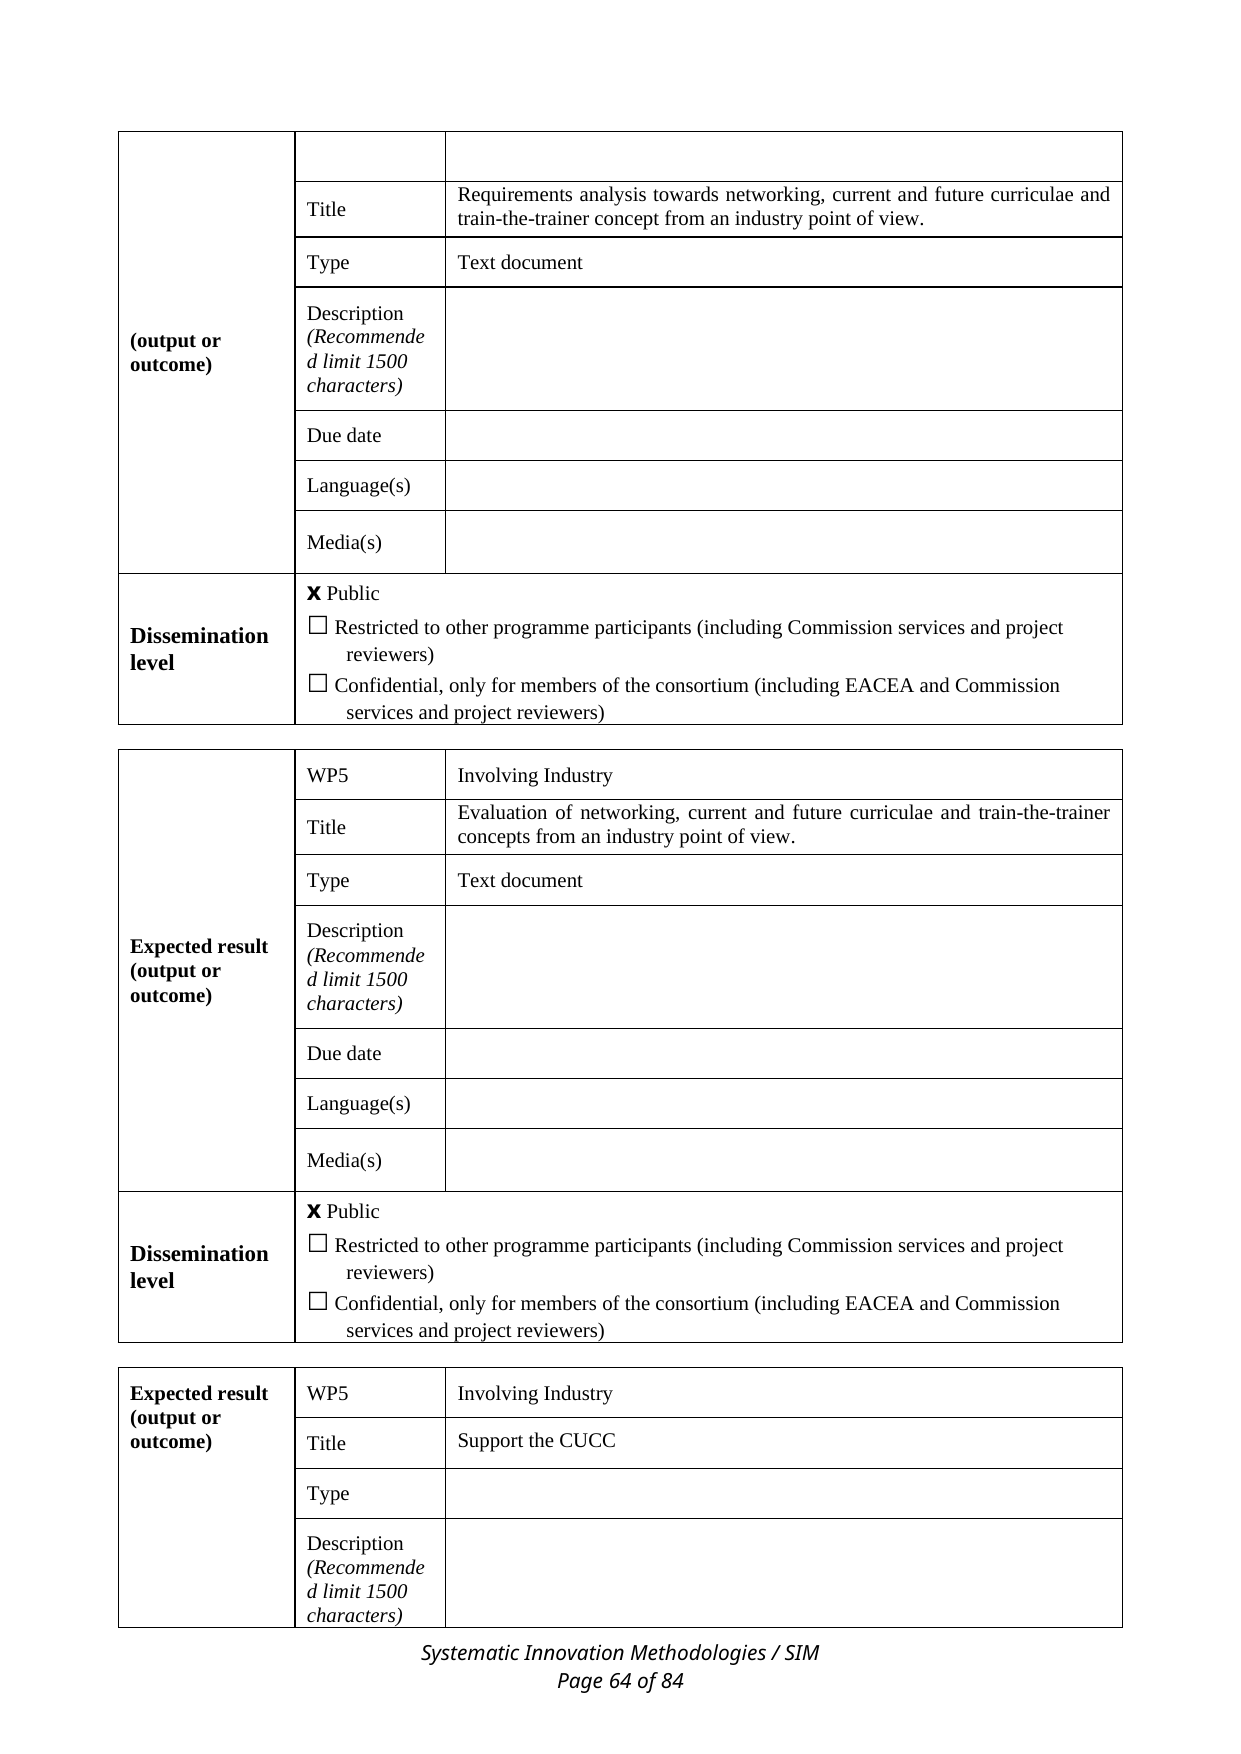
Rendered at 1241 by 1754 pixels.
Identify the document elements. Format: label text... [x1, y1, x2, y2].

table_cell Language(s) [296, 1079, 445, 1128]
table_header [446, 132, 1122, 181]
table_cell Title [296, 182, 445, 236]
table_cell Description (Recommended limit 1500 characters) [296, 906, 445, 1028]
table_cell [446, 461, 1122, 510]
table_cell Media(s) [296, 1129, 445, 1191]
table_cell Media(s) [296, 511, 445, 573]
table_header Involving Industry [446, 750, 1122, 799]
table_header Expected result (output or outcome) [119, 1368, 294, 1627]
table_cell Evaluation of networking, current and future curriculae and train-the-trainer concepts from an industry point of view. [446, 800, 1122, 854]
table_cell Description (Recommended limit 1500 characters) [296, 288, 445, 410]
table_cell [446, 1469, 1122, 1517]
table_header (output or outcome) [119, 132, 294, 573]
table_cell Language(s) [296, 461, 445, 510]
table_cell Type [296, 1469, 445, 1517]
table_cell Type [296, 855, 445, 904]
table_cell Due date [296, 1029, 445, 1078]
table_header WP5 [296, 1368, 445, 1417]
table_cell [446, 511, 1122, 573]
table_cell x Public ☐ Restricted to other programme participants (including Commission services and project reviewers) ☐ Confidential, only for members of the consortium (including EACEA and Commission services and project reviewers) [296, 574, 1122, 724]
table_cell Due date [296, 411, 445, 460]
table_cell [446, 1029, 1122, 1078]
table_cell Description (Recommended limit 1500 characters) [296, 1519, 445, 1627]
table_cell Requirements analysis towards networking, current and future curriculae and train-the-trainer concept from an industry point of view. [446, 182, 1122, 236]
table_cell Dissemination level [119, 1192, 294, 1342]
table_cell Type [296, 238, 445, 286]
table_cell Support the CUCC [446, 1418, 1122, 1467]
table_cell Text document [446, 238, 1122, 286]
table_cell [446, 288, 1122, 410]
table_cell [446, 1519, 1122, 1627]
table_header WP5 [296, 750, 445, 799]
table_cell [446, 906, 1122, 1028]
table_header [296, 132, 445, 181]
table_cell [446, 1129, 1122, 1191]
table_cell x Public ☐ Restricted to other programme participants (including Commission services and project reviewers) ☐ Confidential, only for members of the consortium (including EACEA and Commission services and project reviewers) [296, 1192, 1122, 1342]
table_cell Title [296, 1418, 445, 1467]
table_cell Title [296, 800, 445, 854]
table_cell [446, 411, 1122, 460]
table_header Involving Industry [446, 1368, 1122, 1417]
table_header Expected result (output or outcome) [119, 750, 294, 1191]
table_cell Dissemination level [119, 574, 294, 724]
table_cell Text document [446, 855, 1122, 904]
table_cell [446, 1079, 1122, 1128]
